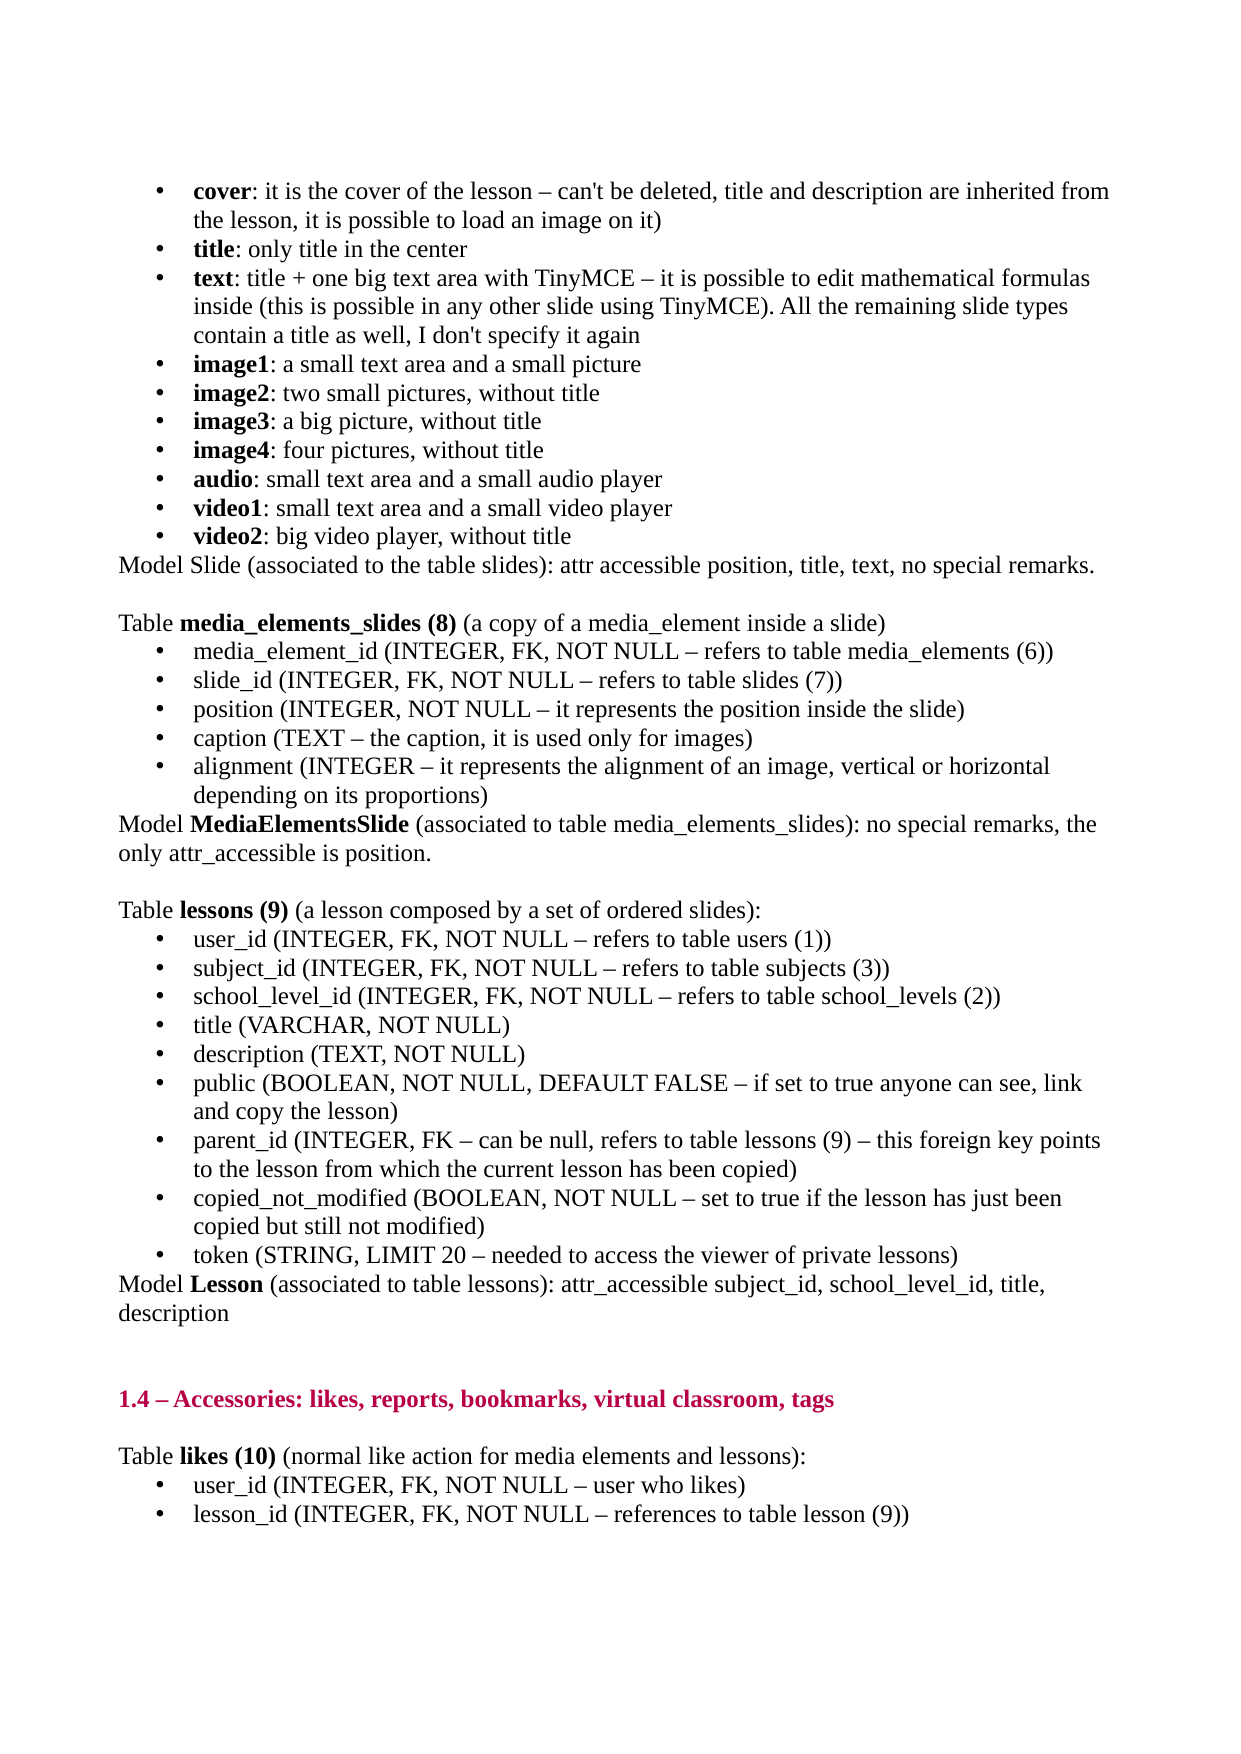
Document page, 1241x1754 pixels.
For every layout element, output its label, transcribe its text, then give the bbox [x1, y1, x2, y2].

list slide_id (INTEGER, FK, NOT NULL – refers to table slides (7)) [156, 665, 1122, 694]
list copied_not_modified (BOOLEAN, NOT NULL – set to true if the lesson has just been copied but still not modified) [156, 1183, 1122, 1240]
list token (STRING, LIMIT 20 – needed to access the viewer of private lessons) [156, 1240, 1122, 1269]
list video1: small text area and a small video player [156, 493, 1122, 521]
list lesson_id (INTEGER, FK, NOT NULL – references to table lesson (9)) [156, 1499, 1122, 1528]
list user_id (INTEGER, FK, NOT NULL – refers to table users (1)) [156, 924, 1122, 953]
text 1.4 – Accessories: likes, reports, bookmarks, virtual classroom, tags [118, 1384, 1122, 1413]
text Table likes (10) (normal like action for media elements and lessons): [118, 1441, 1122, 1470]
list image2: two small pictures, without title [156, 378, 1122, 406]
text Table lessons (9) (a lesson composed by a set of ordered slides): [118, 895, 1122, 924]
list cover: it is the cover of the lesson – can't be deleted, title and description are inherited from the lesson, it is possible to load an image on it) [156, 176, 1122, 234]
text Table media_elements_slides (8) (a copy of a media_element inside a slide) [118, 608, 1122, 636]
list user_id (INTEGER, FK, NOT NULL – user who likes) [156, 1470, 1122, 1499]
list video2: big video player, without title [156, 521, 1122, 550]
list media_element_id (INTEGER, FK, NOT NULL – refers to table media_elements (6)) [156, 636, 1122, 665]
list position (INTEGER, NOT NULL – it represents the position inside the slide) [156, 694, 1122, 723]
text Model MediaElementsSlide (associated to table media_elements_slides): no special remarks, the only attr_accessible is position. [118, 809, 1122, 866]
list school_level_id (INTEGER, FK, NOT NULL – refers to table school_levels (2)) [156, 981, 1122, 1010]
list caption (TEXT – the caption, it is used only for images) [156, 723, 1122, 751]
list image4: four pictures, without title [156, 435, 1122, 464]
list parent_id (INTEGER, FK – can be null, refers to table lessons (9) – this foreign key points to the lesson from which the current lesson has been copied) [156, 1125, 1122, 1183]
list public (BOOLEAN, NOT NULL, DEFAULT FALSE – if set to true anyone can see, link and copy the lesson) [156, 1068, 1122, 1125]
list subject_id (INTEGER, FK, NOT NULL – refers to table subjects (3)) [156, 953, 1122, 981]
list image3: a big picture, without title [156, 406, 1122, 435]
text Model Lesson (associated to table lessons): attr_accessible subject_id, school_level_id, title, description [118, 1269, 1122, 1326]
text Model Slide (associated to the table slides): attr accessible position, title, text, no special remarks. [118, 550, 1122, 579]
list audio: small text area and a small audio player [156, 464, 1122, 493]
list alignment (INTEGER – it represents the alignment of an image, vertical or horizontal depending on its proportions) [156, 751, 1122, 809]
list title (VARCHAR, NOT NULL) [156, 1010, 1122, 1039]
list image1: a small text area and a small picture [156, 349, 1122, 378]
list text: title + one big text area with TinyMCE – it is possible to edit mathematical formulas inside (this is possible in any other slide using TinyMCE). All the remaining slide types contain a title as well, I don't specify it again [156, 263, 1122, 349]
list title: only title in the center [156, 234, 1122, 263]
list description (TEXT, NOT NULL) [156, 1039, 1122, 1068]
